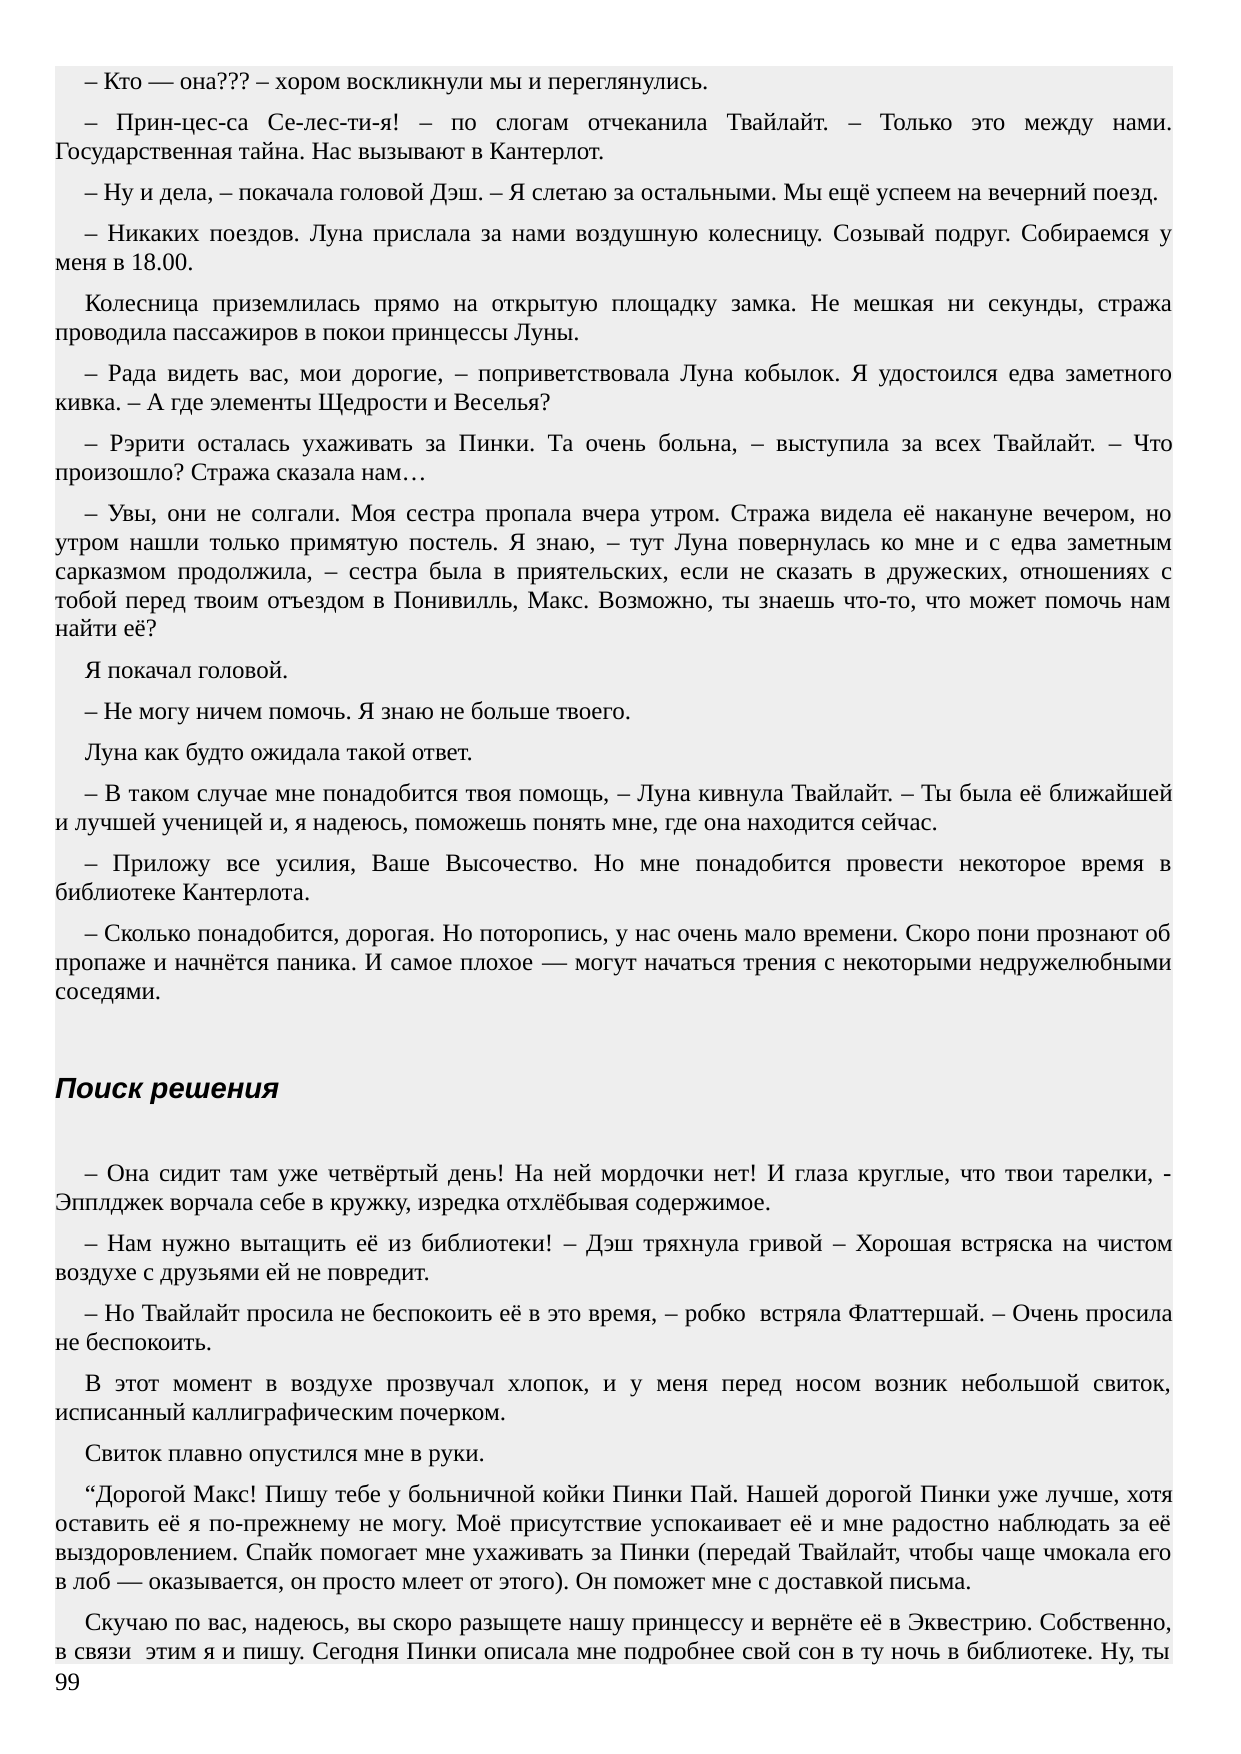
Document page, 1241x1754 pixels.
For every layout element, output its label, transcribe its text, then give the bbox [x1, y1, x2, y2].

text – Рэрити осталась ухаживать за Пинки. Та очень больна, – выступила за всех Твайлайт. – Что произошло? Стража сказала нам… [55, 428, 1173, 486]
text – Не могу ничем помочь. Я знаю не больше твоего. [55, 696, 1173, 725]
subtitle Поиск решения [55, 1071, 1173, 1104]
text – Она сидит там уже четвёртый день! На ней мордочки нет! И глаза круглые, что твои тарелки, - Эпплджек ворчала себе в кружку, изредка отхлёбывая содержимое. [55, 1158, 1173, 1216]
text Луна как будто ожидала такой ответ. [55, 737, 1173, 766]
text Колесница приземлилась прямо на открытую площадку замка. Не мешкая ни секунды, стража проводила пассажиров в покои принцессы Луны. [55, 288, 1173, 346]
text Свиток плавно опустился мне в руки. [55, 1438, 1173, 1467]
text – Увы, они не солгали. Моя сестра пропала вчера утром. Стража видела её накануне вечером, но утром нашли только примятую постель. Я знаю, – тут Луна повернулась ко мне и с едва заметным сарказмом продолжила, – сестра была в приятельских, если не сказать в дружеских, отношениях с тобой перед твоим отъездом в Понивилль, Макс. Возможно, ты знаешь что-то, что может помочь нам найти её? [55, 498, 1173, 642]
text “Дорогой Макс! Пишу тебе у больничной койки Пинки Пай. Нашей дорогой Пинки уже лучше, хотя оставить её я по-прежнему не могу. Моё присутствие успокаивает её и мне радостно наблюдать за её выздоровлением. Спайк помогает мне ухаживать за Пинки (передай Твайлайт, чтобы чаще чмокала его в лоб — оказывается, он просто млеет от этого). Он поможет мне с доставкой письма. [55, 1479, 1173, 1594]
text В этот момент в воздухе прозвучал хлопок, и у меня перед носом возник небольшой свиток, исписанный каллиграфическим почерком. [55, 1368, 1173, 1426]
text – Сколько понадобится, дорогая. Но поторопись, у нас очень мало времени. Скоро пони прознают об пропаже и начнётся паника. И самое плохое — могут начаться трения с некоторыми недружелюбными соседями. [55, 918, 1173, 1005]
text – Нам нужно вытащить её из библиотеки! – Дэш тряхнула гривой – Хорошая встряска на чистом воздухе с друзьями ей не повредит. [55, 1228, 1173, 1286]
text – Но Твайлайт просила не беспокоить её в это время, – робко встряла Флаттершай. – Очень просила не беспокоить. [55, 1298, 1173, 1356]
text – Никаких поездов. Луна прислала за нами воздушную колесницу. Созывай подруг. Собираемся у меня в 18.00. [55, 218, 1173, 276]
text – Рада видеть вас, мои дорогие, – поприветствовала Луна кобылок. Я удостоился едва заметного кивка. – А где элементы Щедрости и Веселья? [55, 358, 1173, 416]
text Скучаю по вас, надеюсь, вы скоро разыщете нашу принцессу и вернёте её в Эквестрию. Собственно, в связи этим я и пишу. Сегодня Пинки описала мне подробнее свой сон в ту ночь в библиотеке. Ну, ты [55, 1607, 1173, 1664]
text – Ну и дела, – покачала головой Дэш. – Я слетаю за остальными. Мы ещё успеем на вечерний поезд. [55, 177, 1173, 206]
text – Кто — она??? – хором воскликнули мы и переглянулись. [55, 66, 1173, 95]
text Я покачал головой. [55, 655, 1173, 683]
text – Приложу все усилия, Ваше Высочество. Но мне понадобится провести некоторое время в библиотеке Кантерлота. [55, 848, 1173, 906]
text – Прин-цес-са Се-лес-ти-я! – по слогам отчеканила Твайлайт. – Только это между нами. Государственная тайна. Нас вызывают в Кантерлот. [55, 107, 1173, 165]
text – В таком случае мне понадобится твоя помощь, – Луна кивнула Твайлайт. – Ты была её ближайшей и лучшей ученицей и, я надеюсь, поможешь понять мне, где она находится сейчас. [55, 778, 1173, 836]
